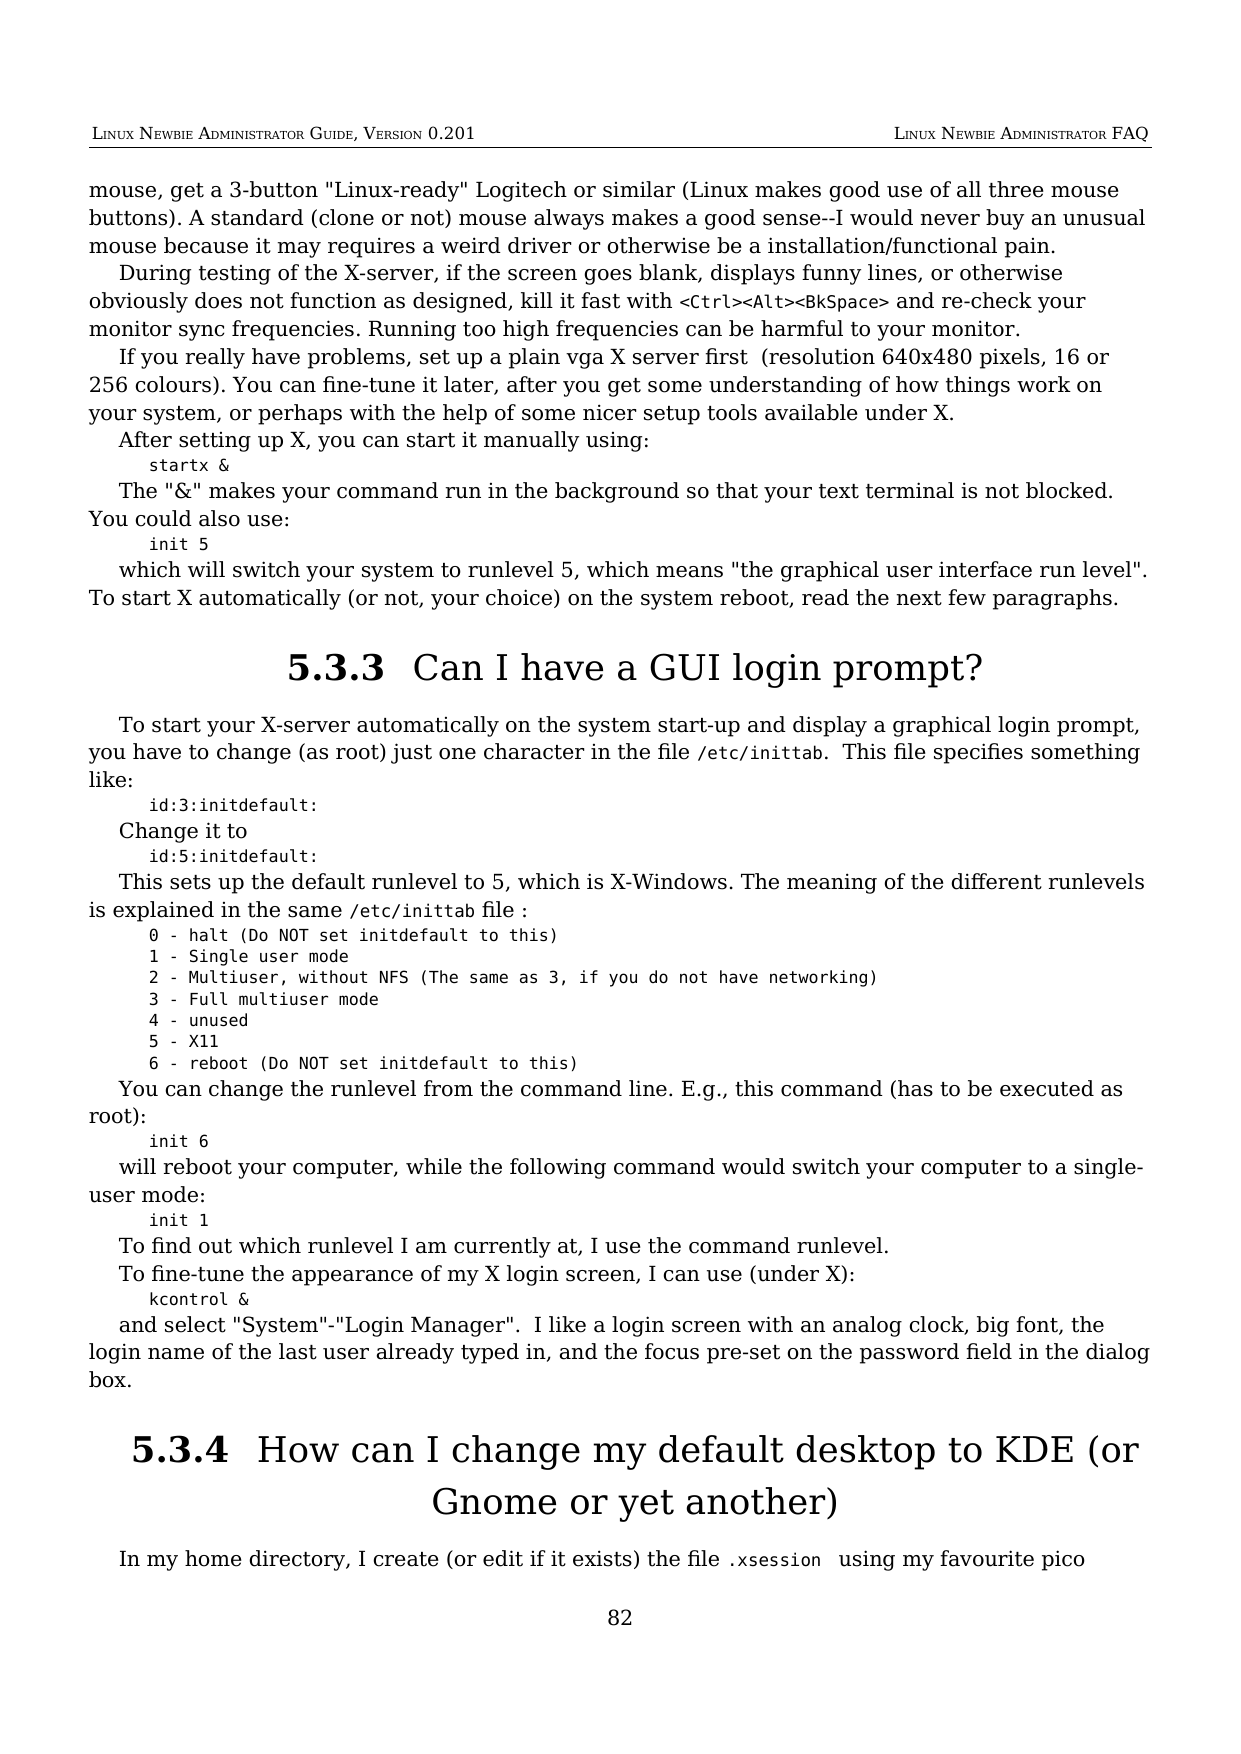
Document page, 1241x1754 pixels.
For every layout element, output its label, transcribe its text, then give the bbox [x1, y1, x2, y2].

text 5 - X11 [148, 1032, 1152, 1052]
text To start your X-server automatically on the system start-up and display a graphical login prompt, you have to change (as root) just one character in the file /etc/inittab. This file specifies something like: [88, 713, 1152, 793]
text id:3:initdefault: [148, 796, 1152, 816]
text and select "System"-"Login Manager". I like a login screen with an analog clock, big font, the login name of the last user already typed in, and the focus pre-set on the password field in the dialog box. [88, 1313, 1152, 1393]
text To find out which runlevel I am currently at, I use the command runlevel. [88, 1234, 1152, 1258]
text In my home directory, I create (or edit if it exists) the file .xsession using my favourite pico [88, 1547, 1152, 1571]
text will reboot your computer, while the following command would switch your computer to a single-user mode: [88, 1155, 1152, 1207]
text 4 - unused [148, 1011, 1152, 1031]
subtitle How can I change my default desktop to KDE (or Gnome or yet another) [88, 1429, 1152, 1522]
text 3 - Full multiuser mode [148, 990, 1152, 1009]
text kcontrol & [148, 1290, 1152, 1309]
text To fine-tune the appearance of my X login screen, I can use (under X): [88, 1262, 1152, 1286]
text init 1 [148, 1211, 1152, 1231]
text 6 - reboot (Do NOT set initdefault to this) [148, 1054, 1152, 1073]
text This sets up the default runlevel to 5, which is X-Windows. The meaning of the different runlevels is explained in the same /etc/inittab file : [88, 870, 1152, 922]
text init 6 [148, 1132, 1152, 1152]
text 2 - Multiuser, without NFS (The same as 3, if you do not have networking) [148, 968, 1152, 988]
text If you really have problems, set up a plain vga X server first (resolution 640x480 pixels, 16 or 256 colours). You can fine-tune it later, after you get some understanding of how things work on your system, or perhaps with the help of some nicer setup tools available under X. [88, 345, 1152, 425]
text You can change the runlevel from the command line. E.g., this command (has to be executed as root): [88, 1077, 1152, 1129]
text The "&" makes your command run in the background so that your text terminal is not blocked. You could also use: [88, 479, 1152, 531]
text After setting up X, you can start it manually using: [88, 428, 1152, 453]
text During testing of the X-server, if the screen goes blank, displays funny lines, or otherwise obviously does not function as designed, kill it fast with <Ctrl><Alt><BkSpace> and re-check your monitor sync frequencies. Running too high frequencies can be harmful to your monitor. [88, 262, 1152, 341]
text startx & [148, 456, 1152, 476]
text 0 - halt (Do NOT set initdefault to this) [148, 926, 1152, 945]
subtitle Can I have a GUI login prompt? [88, 647, 1152, 688]
text init 5 [148, 535, 1152, 554]
text 1 - Single user mode [148, 947, 1152, 966]
text mouse, get a 3-button "Linux-ready" Logitech or similar (Linux makes good use of all three mouse buttons). A standard (clone or not) mouse always makes a good sense--I would never buy an unusual mouse because it may requires a weird driver or otherwise be a installation/functional pain. [88, 178, 1152, 258]
text which will switch your system to runlevel 5, which means "the graphical user interface run level". To start X automatically (or not, your choice) on the system reboot, read the next few paragraphs. [88, 558, 1152, 610]
text Change it to [88, 819, 1152, 843]
text id:5:initdefault: [148, 847, 1152, 866]
